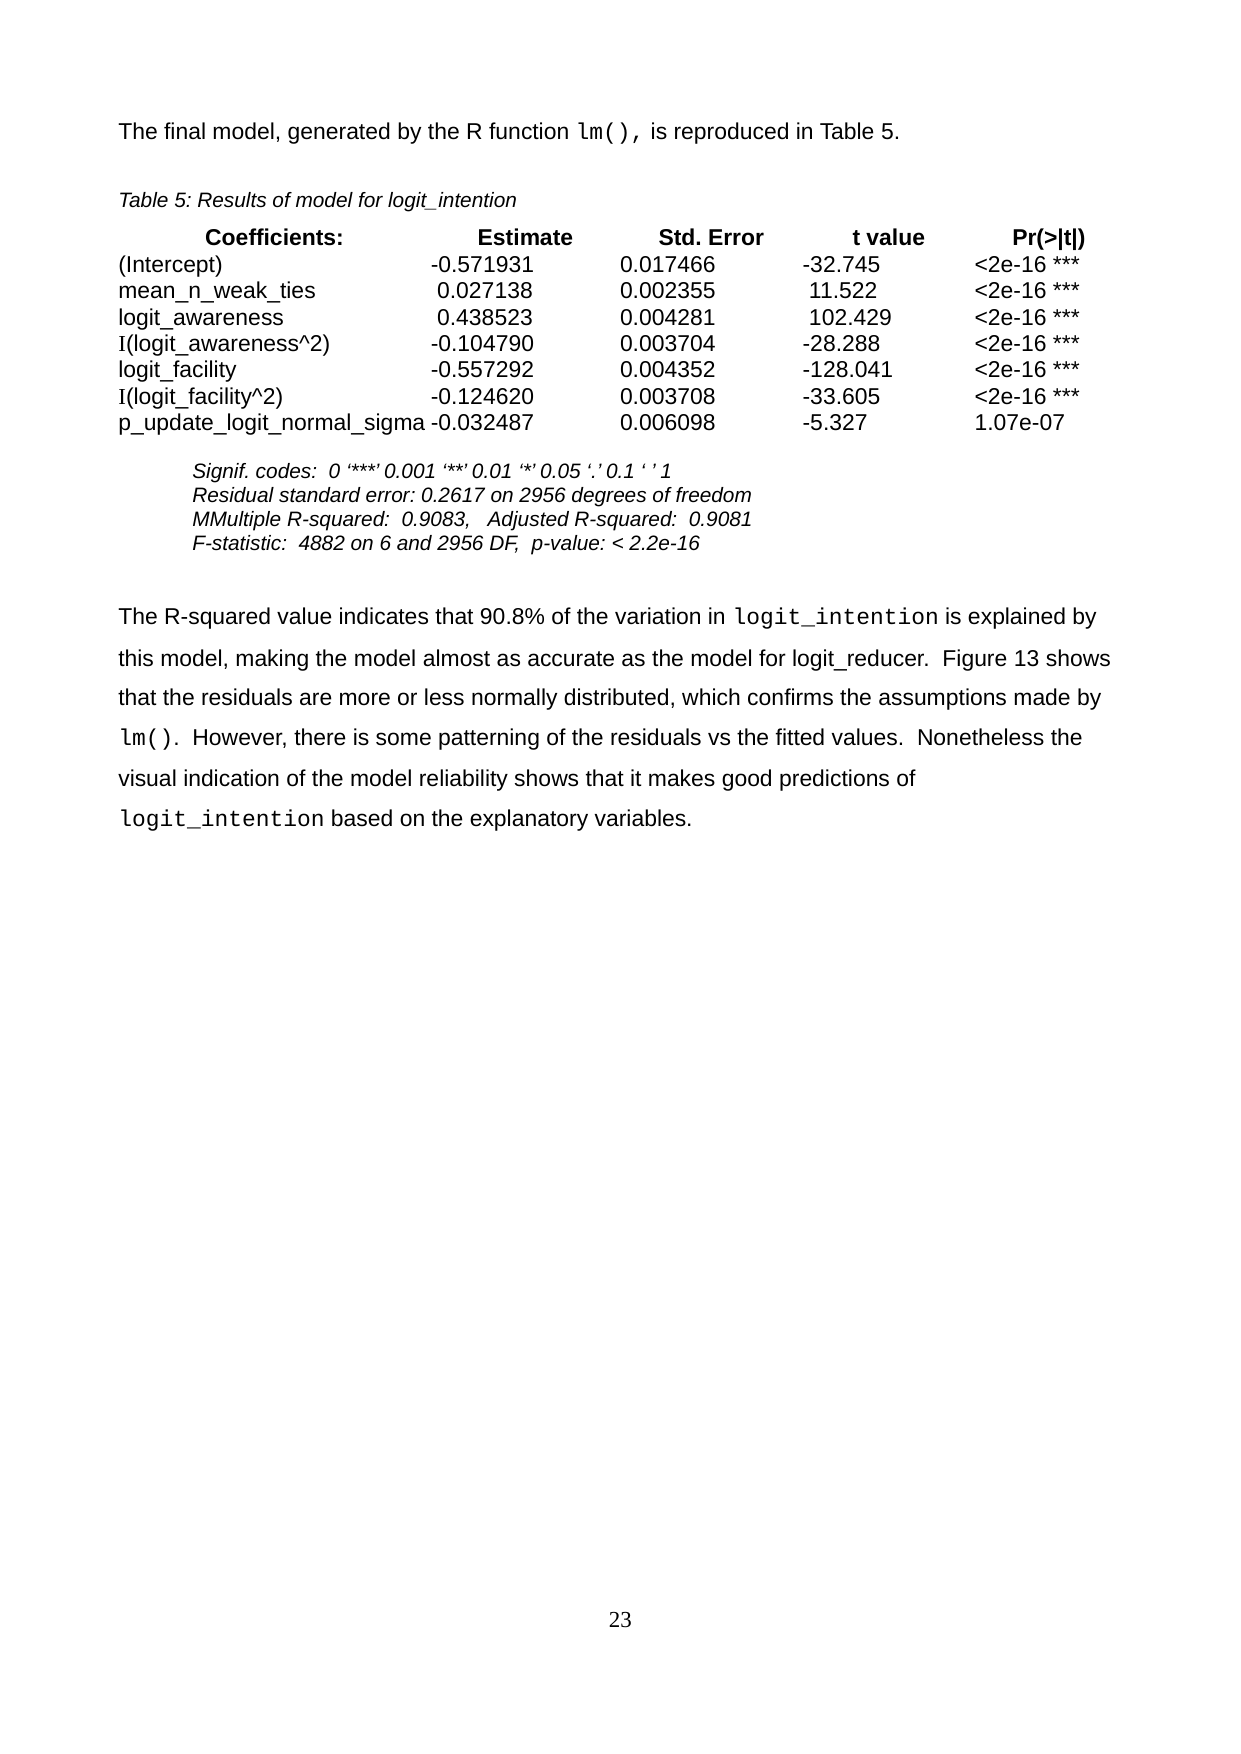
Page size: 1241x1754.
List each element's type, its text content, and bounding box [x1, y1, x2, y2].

text F-statistic: 4882 on 6 and 2956 DF, p-value: < 2.2e-16 [192, 531, 1122, 555]
table_cell 0.438523 [431, 304, 620, 330]
table_cell logit_awareness [118, 304, 431, 330]
table_header Std. Error [620, 224, 802, 251]
table_cell -28.288 [803, 330, 974, 356]
table_cell I(logit_awareness^2) [118, 330, 431, 356]
table_cell <2e-16 *** [974, 356, 1123, 383]
table_cell 0.003704 [620, 330, 802, 356]
table_cell 102.429 [803, 304, 974, 330]
table_cell mean_n_weak_ties [118, 277, 431, 303]
table_cell 0.006098 [620, 409, 802, 435]
table_cell <2e-16 *** [974, 304, 1123, 330]
table_cell 0.002355 [620, 277, 802, 303]
table_header Coefficients: [118, 224, 431, 251]
table_cell -33.605 [803, 383, 974, 409]
table_cell -0.571931 [431, 251, 620, 277]
table_cell (Intercept) [118, 251, 431, 277]
table_cell -32.745 [803, 251, 974, 277]
table_cell 0.027138 [431, 277, 620, 303]
table_cell -0.032487 [431, 409, 620, 435]
text The R-squared value indicates that 90.8% of the variation in logit_intention is explained by this model, making the model almost as accurate as the model for logit_reducer. Figure 13 shows that the residuals are more or less normally distributed, which confirms the assumptions made by lm(). However, there is some patterning of the residuals vs the fitted values. Nonetheless the visual indication of the model reliability shows that it makes good predictions of logit_intention based on the explanatory variables. [118, 603, 1122, 833]
table_cell 0.004281 [620, 304, 802, 330]
table_cell -128.041 [803, 356, 974, 383]
table_cell -0.104790 [431, 330, 620, 356]
table_cell 0.003708 [620, 383, 802, 409]
table_header Pr(>|t|) [974, 224, 1123, 251]
text Signif. codes: 0 ‘***’ 0.001 ‘**’ 0.01 ‘*’ 0.05 ‘.’ 0.1 ‘ ’ 1 [192, 459, 1122, 483]
table_cell 0.004352 [620, 356, 802, 383]
table_cell logit_facility [118, 356, 431, 383]
text The final model, generated by the R function lm(), is reproduced in Table 5. [118, 118, 1122, 146]
table_cell p_update_logit_normal_sigma [118, 409, 431, 435]
table_cell <2e-16 *** [974, 277, 1123, 303]
table_cell <2e-16 *** [974, 251, 1123, 277]
table_cell 0.017466 [620, 251, 802, 277]
text Table 5: Results of model for logit_intention [118, 188, 1122, 212]
table_cell I(logit_facility^2) [118, 383, 431, 409]
table_cell -0.557292 [431, 356, 620, 383]
text Residual standard error: 0.2617 on 2956 degrees of freedom [192, 483, 1122, 507]
table_cell -5.327 [803, 409, 974, 435]
text MMultiple R-squared: 0.9083, Adjusted R-squared: 0.9081 [192, 507, 1122, 531]
table_cell -0.124620 [431, 383, 620, 409]
table_cell <2e-16 *** [974, 383, 1123, 409]
table_cell 1.07e-07 [974, 409, 1123, 435]
table_header Estimate [431, 224, 620, 251]
table_header t value [803, 224, 974, 251]
table_cell <2e-16 *** [974, 330, 1123, 356]
table_cell 11.522 [803, 277, 974, 303]
